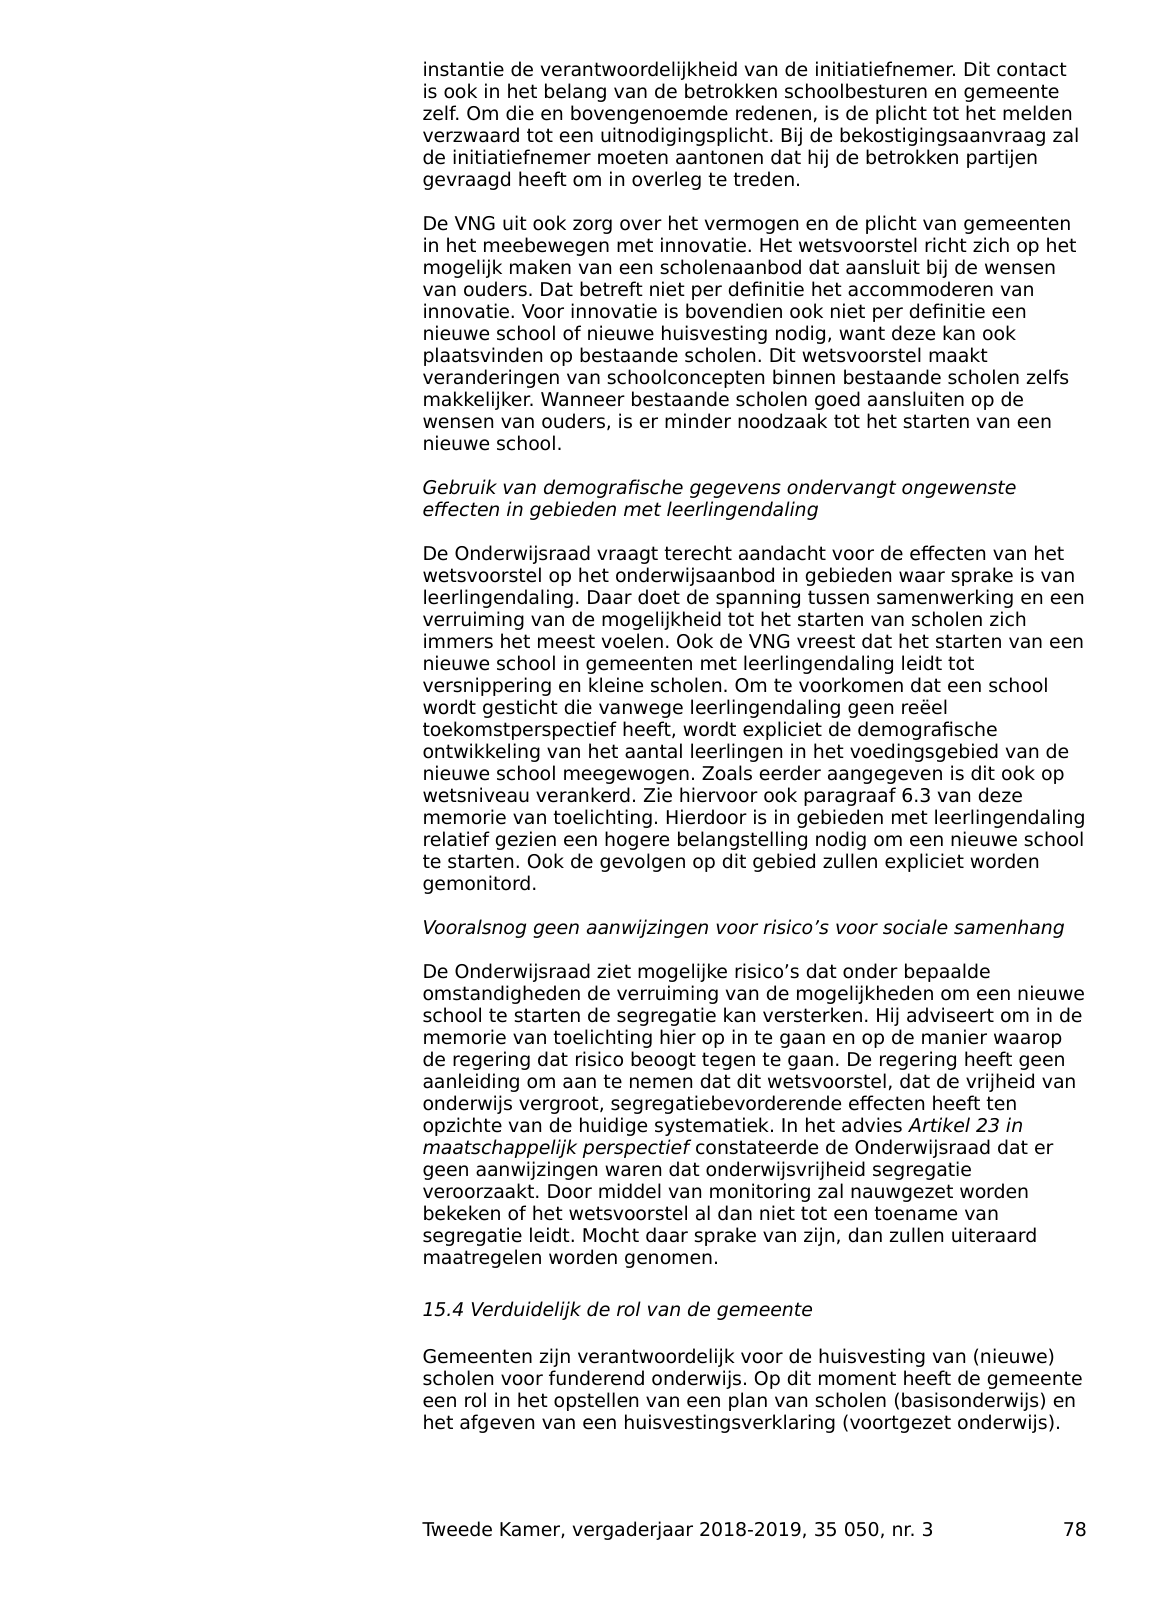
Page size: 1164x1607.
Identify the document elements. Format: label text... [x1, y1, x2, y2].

subtitle Vooralsnog geen aanwijzingen voor risico’s voor sociale samenhang [422, 917, 1087, 939]
text instantie de verantwoordelijkheid van de initiatiefnemer. Dit contact is ook in het belang van de betrokken schoolbesturen en gemeente zelf. Om die en bovengenoemde redenen, is de plicht tot het melden verzwaard tot een uitnodigingsplicht. Bij de bekostigingsaanvraag zal de initiatiefnemer moeten aantonen dat hij de betrokken partijen gevraagd heeft om in overleg te treden. [422, 59, 1087, 191]
subtitle Gebruik van demografische gegevens ondervangt ongewenste effecten in gebieden met leerlingendaling [422, 477, 1087, 521]
text De Onderwijsraad ziet mogelijke risico’s dat onder bepaalde omstandigheden de verruiming van de mogelijkheden om een nieuwe school te starten de segregatie kan versterken. Hij adviseert om in de memorie van toelichting hier op in te gaan en op de manier waarop de regering dat risico beoogt tegen te gaan. De regering heeft geen aanleiding om aan te nemen dat dit wetsvoorstel, dat de vrijheid van onderwijs vergroot, segregatiebevorderende effecten heeft ten opzichte van de huidige systematiek. In het advies Artikel 23 in maatschappelijk perspectief constateerde de Onderwijsraad dat er geen aanwijzingen waren dat onderwijsvrijheid segregatie veroorzaakt. Door middel van monitoring zal nauwgezet worden bekeken of het wetsvoorstel al dan niet tot een toename van segregatie leidt. Mocht daar sprake van zijn, dan zullen uiteraard maatregelen worden genomen. [422, 961, 1087, 1269]
text Gemeenten zijn verantwoordelijk voor de huisvesting van (nieuwe) scholen voor funderend onderwijs. Op dit moment heeft de gemeente een rol in het opstellen van een plan van scholen (basisonderwijs) en het afgeven van een huisvestingsverklaring (voortgezet onderwijs). [422, 1346, 1087, 1434]
text De Onderwijsraad vraagt terecht aandacht voor de effecten van het wetsvoorstel op het onderwijsaanbod in gebieden waar sprake is van leerlingendaling. Daar doet de spanning tussen samenwerking en een verruiming van de mogelijkheid tot het starten van scholen zich immers het meest voelen. Ook de VNG vreest dat het starten van een nieuwe school in gemeenten met leerlingendaling leidt tot versnippering en kleine scholen. Om te voorkomen dat een school wordt gesticht die vanwege leerlingendaling geen reëel toekomstperspectief heeft, wordt expliciet de demografische ontwikkeling van het aantal leerlingen in het voedingsgebied van de nieuwe school meegewogen. Zoals eerder aangegeven is dit ook op wetsniveau verankerd. Zie hiervoor ook paragraaf 6.3 van deze memorie van toelichting. Hierdoor is in gebieden met leerlingendaling relatief gezien een hogere belangstelling nodig om een nieuwe school te starten. Ook de gevolgen op dit gebied zullen expliciet worden gemonitord. [422, 543, 1087, 895]
subtitle 15.4 Verduidelijk de rol van de gemeente [422, 1299, 1087, 1321]
text De VNG uit ook zorg over het vermogen en de plicht van gemeenten in het meebewegen met innovatie. Het wetsvoorstel richt zich op het mogelijk maken van een scholenaanbod dat aansluit bij de wensen van ouders. Dat betreft niet per definitie het accommoderen van innovatie. Voor innovatie is bovendien ook niet per definitie een nieuwe school of nieuwe huisvesting nodig, want deze kan ook plaatsvinden op bestaande scholen. Dit wetsvoorstel maakt veranderingen van schoolconcepten binnen bestaande scholen zelfs makkelijker. Wanneer bestaande scholen goed aansluiten op de wensen van ouders, is er minder noodzaak tot het starten van een nieuwe school. [422, 213, 1087, 455]
